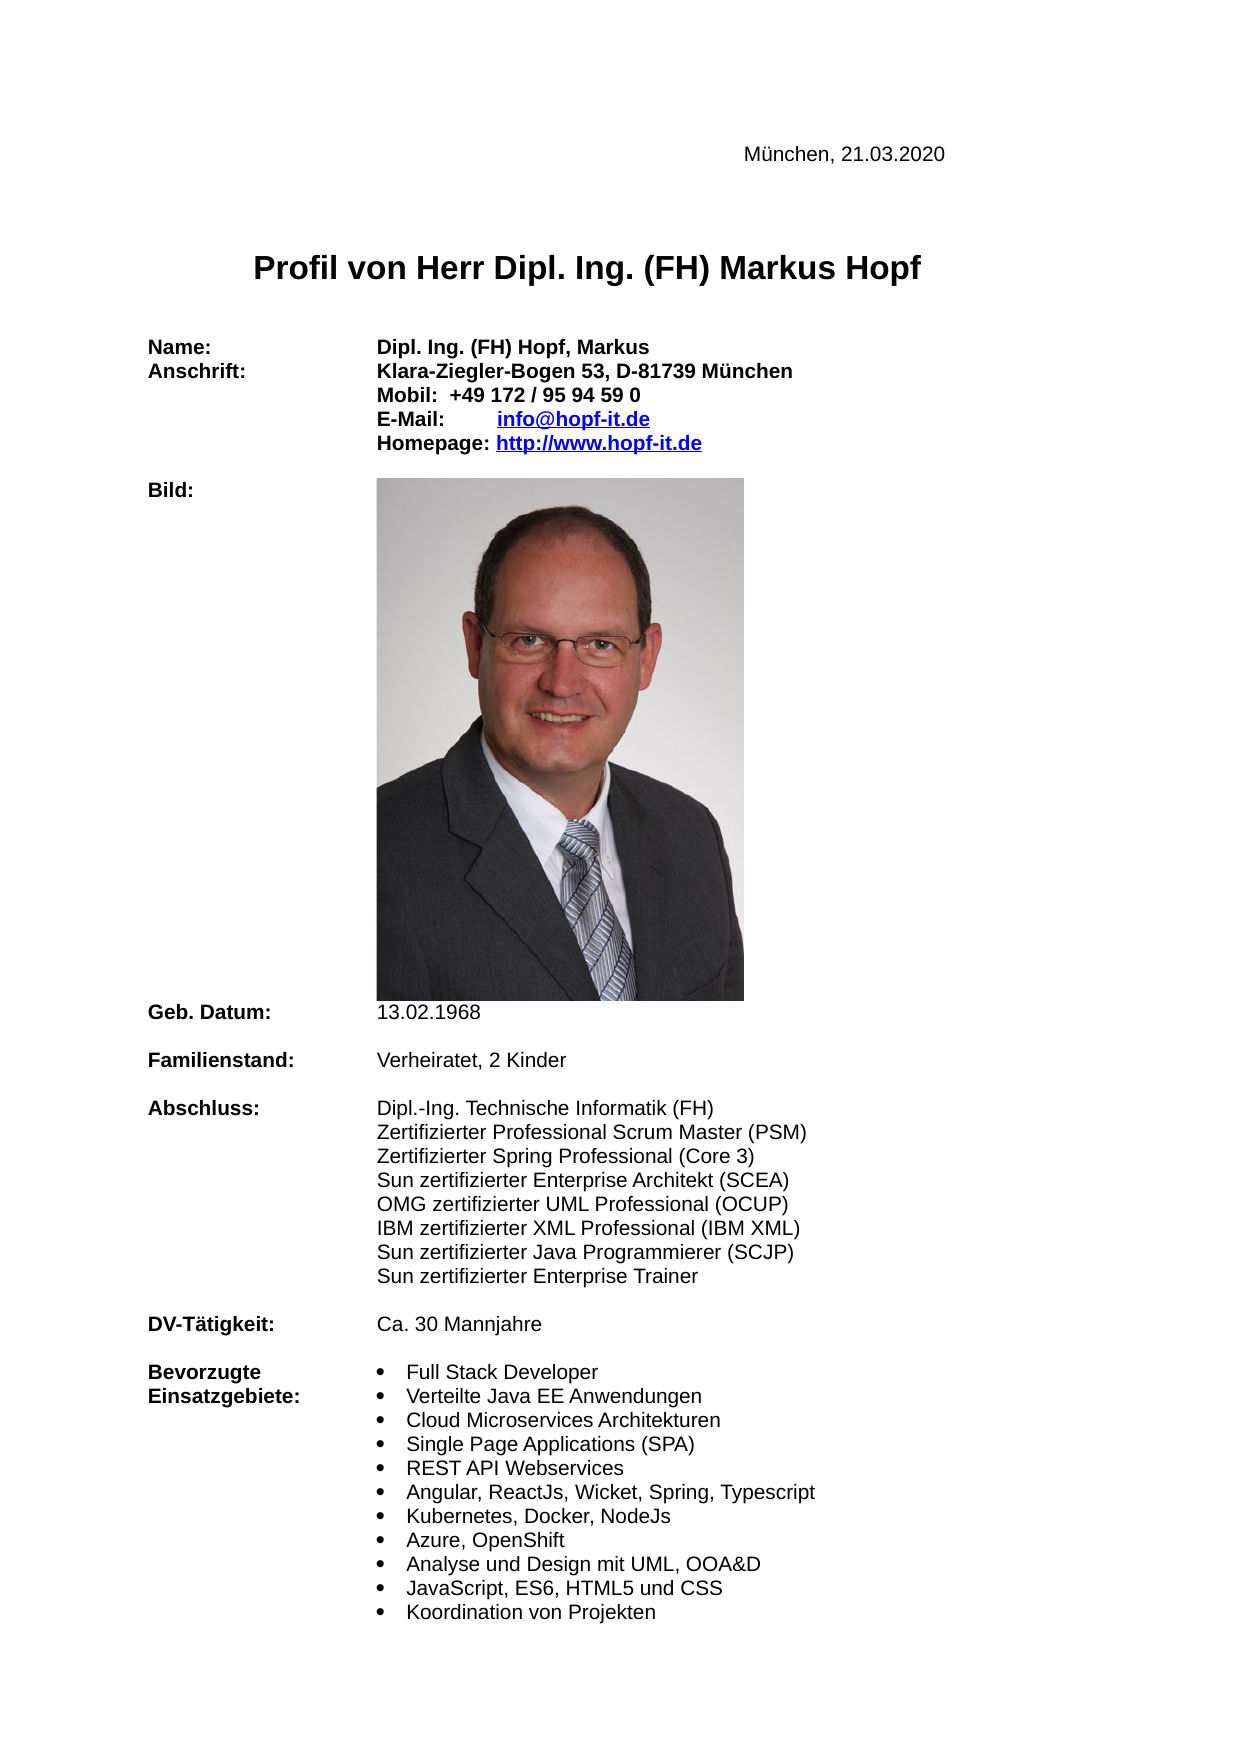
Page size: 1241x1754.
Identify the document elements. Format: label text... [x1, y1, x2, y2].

subtitle Profil von Herr Dipl. Ing. (FH) Markus Hopf [207, 248, 1110, 287]
table_cell Ca. 30 Mannjahre [369, 1312, 1063, 1359]
table_cell Full Stack Developer Verteilte Java EE Anwendungen Cloud Microservices Architekturen Single Page Applications (SPA) REST API Webservices Angular, ReactJs, Wicket, Spring, Typescript Kubernetes, Docker, NodeJs Azure, OpenShift Analyse und Design mit UML, OOA&D JavaScript, ES6, HTML5 und CSS Koordination von Projekten [369, 1360, 1063, 1624]
table_header Name: Anschrift: [140, 335, 369, 478]
table_cell Familienstand: [140, 1048, 369, 1096]
table_cell [369, 478, 376, 1000]
table_cell Geb. Datum: [140, 1000, 369, 1048]
table_cell DV-Tätigkeit: [140, 1312, 369, 1359]
table_cell Abschluss: [140, 1096, 369, 1312]
table_header Dipl. Ing. (FH) Hopf, Markus Klara-Ziegler-Bogen 53, D-81739 München Mobil: +49 172 / 95 94 59 0 E-Mail: info@hopf-it.de Homepage: http://www.hopf-it.de [369, 335, 1063, 478]
table_cell Dipl.-Ing. Technische Informatik (FH) Zertifizierter Professional Scrum Master (PSM) Zertifizierter Spring Professional (Core 3) Sun zertifizierter Enterprise Architekt (SCEA) OMG zertifizierter UML Professional (OCUP) IBM zertifizierter XML Professional (IBM XML) Sun zertifizierter Java Programmierer (SCJP) Sun zertifizierter Enterprise Trainer [369, 1096, 1063, 1312]
table_cell Bild: [140, 478, 369, 1000]
table_cell 13.02.1968 [369, 1000, 1063, 1048]
table_cell [744, 478, 1063, 1000]
table_cell Bevorzugte Einsatzgebiete: [140, 1360, 369, 1624]
text München, 21.03.2020 [148, 142, 1110, 166]
table_cell Verheiratet, 2 Kinder [369, 1048, 1063, 1096]
